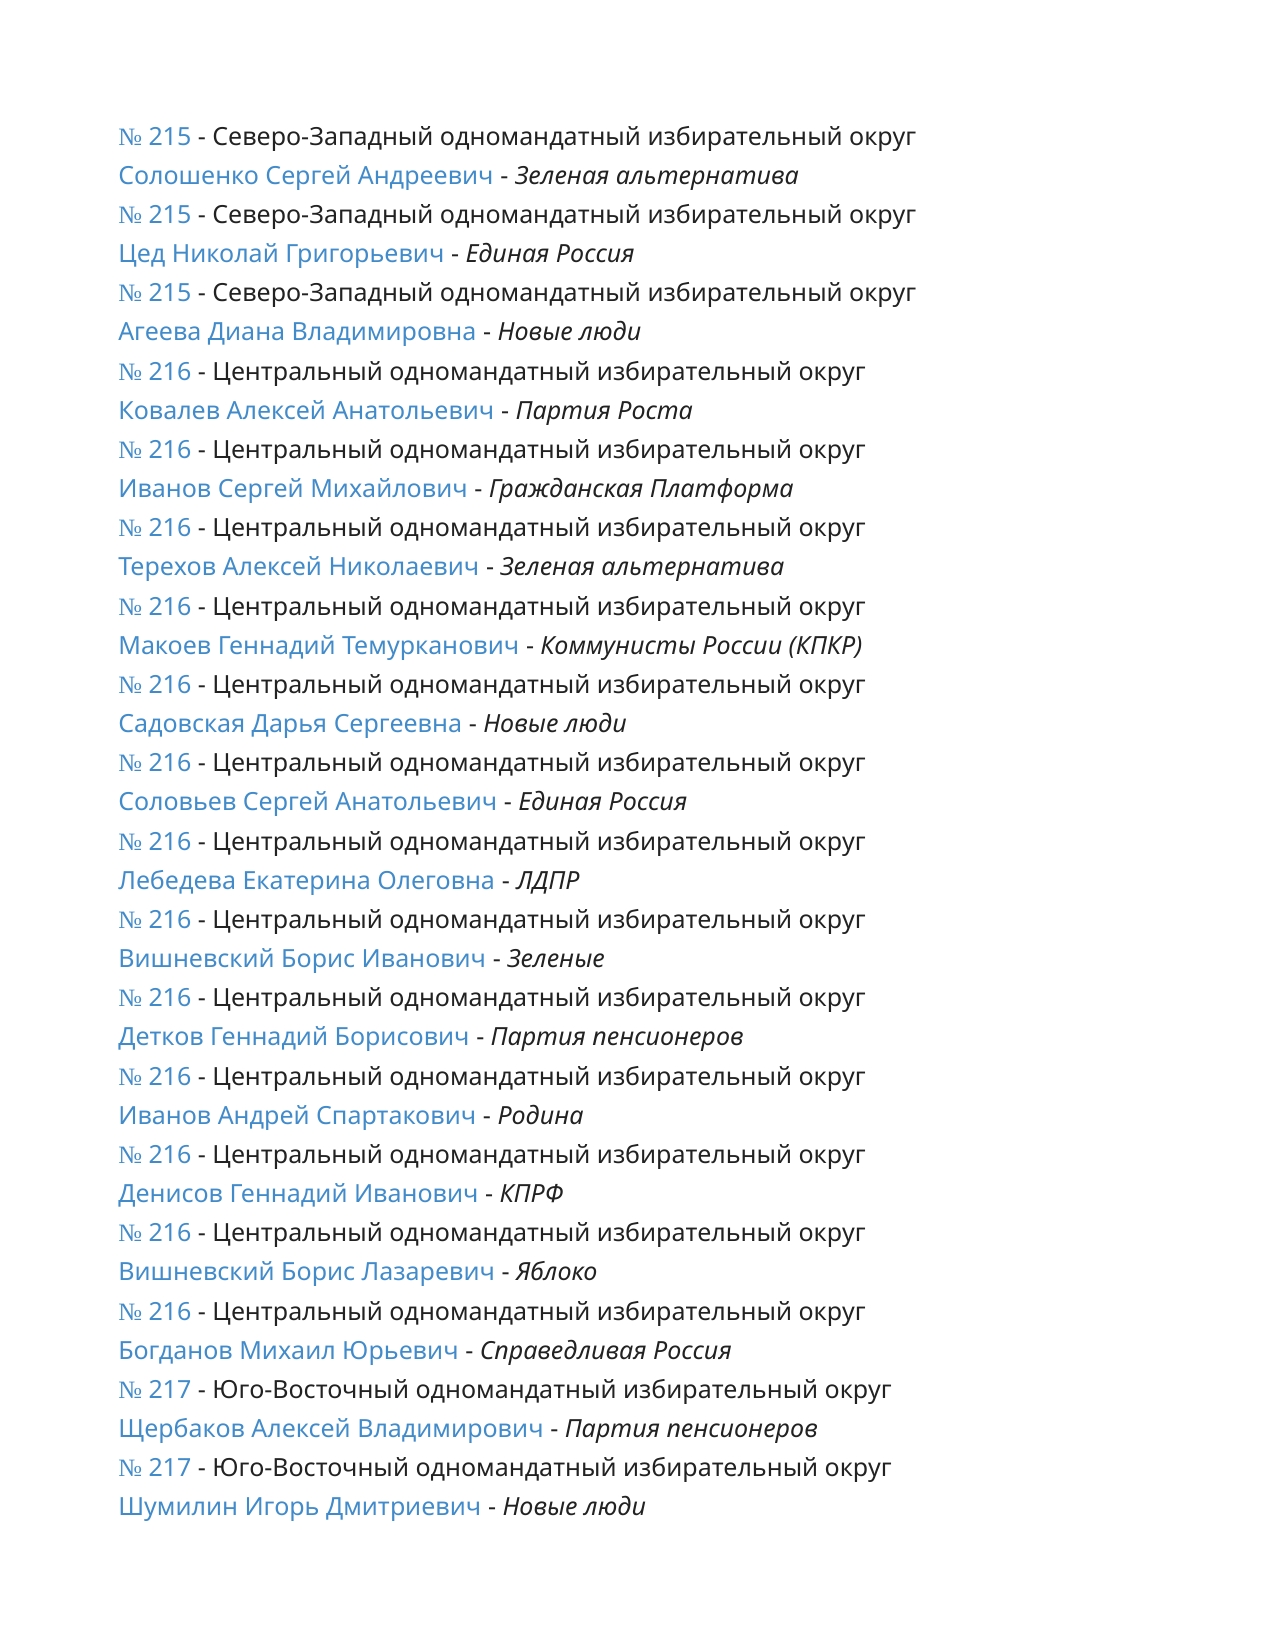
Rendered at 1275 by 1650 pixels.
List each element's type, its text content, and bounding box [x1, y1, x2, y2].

text № 216 - Центральный одномандатный избирательный округ [118, 1215, 1157, 1249]
text Цед Николай Григорьевич - Единая Россия [118, 236, 1157, 270]
text № 215 - Северо-Западный одномандатный избирательный округ [118, 196, 1157, 231]
text Иванов Андрей Спартакович - Родина [118, 1097, 1157, 1131]
text № 216 - Центральный одномандатный избирательный округ [118, 901, 1157, 936]
text Вишневский Борис Иванович - Зеленые [118, 941, 1157, 975]
text Садовская Дарья Сергеевна - Новые люди [118, 706, 1157, 740]
text № 216 - Центральный одномандатный избирательный округ [118, 353, 1157, 387]
text № 216 - Центральный одномандатный избирательный округ [118, 510, 1157, 544]
text Богданов Михаил Юрьевич - Справедливая Россия [118, 1332, 1157, 1366]
text № 216 - Центральный одномандатный избирательный округ [118, 666, 1157, 701]
text № 216 - Центральный одномандатный избирательный округ [118, 1136, 1157, 1171]
text Вишневский Борис Лазаревич - Яблоко [118, 1254, 1157, 1288]
text № 216 - Центральный одномандатный избирательный округ [118, 588, 1157, 622]
text Солошенко Сергей Андреевич - Зеленая альтернатива [118, 157, 1157, 191]
text Детков Геннадий Борисович - Партия пенсионеров [118, 1019, 1157, 1053]
text № 216 - Центральный одномандатный избирательный округ [118, 745, 1157, 779]
text Иванов Сергей Михайлович - Гражданская Платформа [118, 471, 1157, 505]
text Шумилин Игорь Дмитриевич - Новые люди [118, 1489, 1157, 1523]
text № 215 - Северо-Западный одномандатный избирательный округ [118, 275, 1157, 309]
text № 215 - Северо-Западный одномандатный избирательный округ [118, 118, 1157, 152]
text № 216 - Центральный одномандатный избирательный округ [118, 431, 1157, 466]
text Терехов Алексей Николаевич - Зеленая альтернатива [118, 549, 1157, 583]
text № 217 - Юго-Восточный одномандатный избирательный округ [118, 1371, 1157, 1406]
text Соловьев Сергей Анатольевич - Единая Россия [118, 784, 1157, 818]
text Макоев Геннадий Темурканович - Коммунисты России (КПКР) [118, 627, 1157, 661]
text Щербаков Алексей Владимирович - Партия пенсионеров [118, 1411, 1157, 1445]
text № 216 - Центральный одномандатный избирательный округ [118, 823, 1157, 857]
text № 216 - Центральный одномандатный избирательный округ [118, 1293, 1157, 1327]
text № 216 - Центральный одномандатный избирательный округ [118, 1058, 1157, 1092]
text Денисов Геннадий Иванович - КПРФ [118, 1176, 1157, 1210]
text Лебедева Екатерина Олеговна - ЛДПР [118, 862, 1157, 896]
text № 216 - Центральный одномандатный избирательный округ [118, 980, 1157, 1014]
text Ковалев Алексей Анатольевич - Партия Роста [118, 392, 1157, 426]
text Агеева Диана Владимировна - Новые люди [118, 314, 1157, 348]
text № 217 - Юго-Восточный одномандатный избирательный округ [118, 1450, 1157, 1484]
